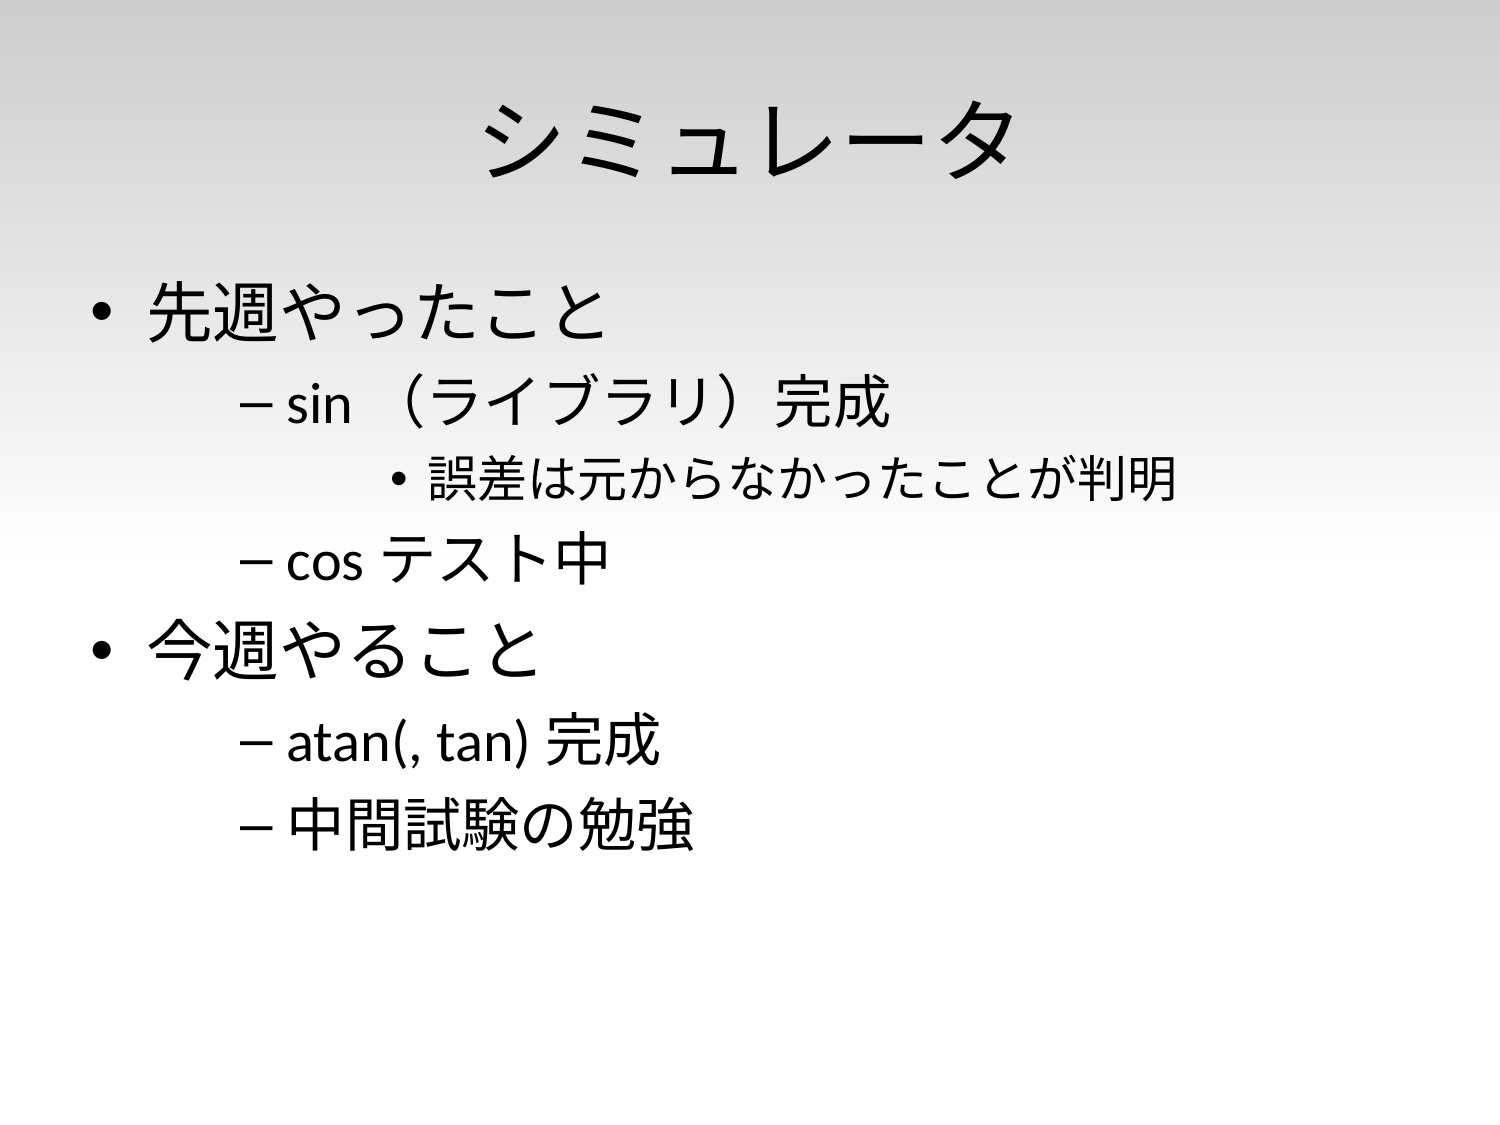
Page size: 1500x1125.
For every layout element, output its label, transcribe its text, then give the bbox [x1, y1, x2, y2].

title シミュレータ [74, 44, 1425, 233]
list 先週やったこと sin（ライブラリ）完成 誤差は元からなかったことが判明 cosテスト中 今週やること atan(, tan)完成 中間試験の勉強 [74, 263, 1471, 1096]
